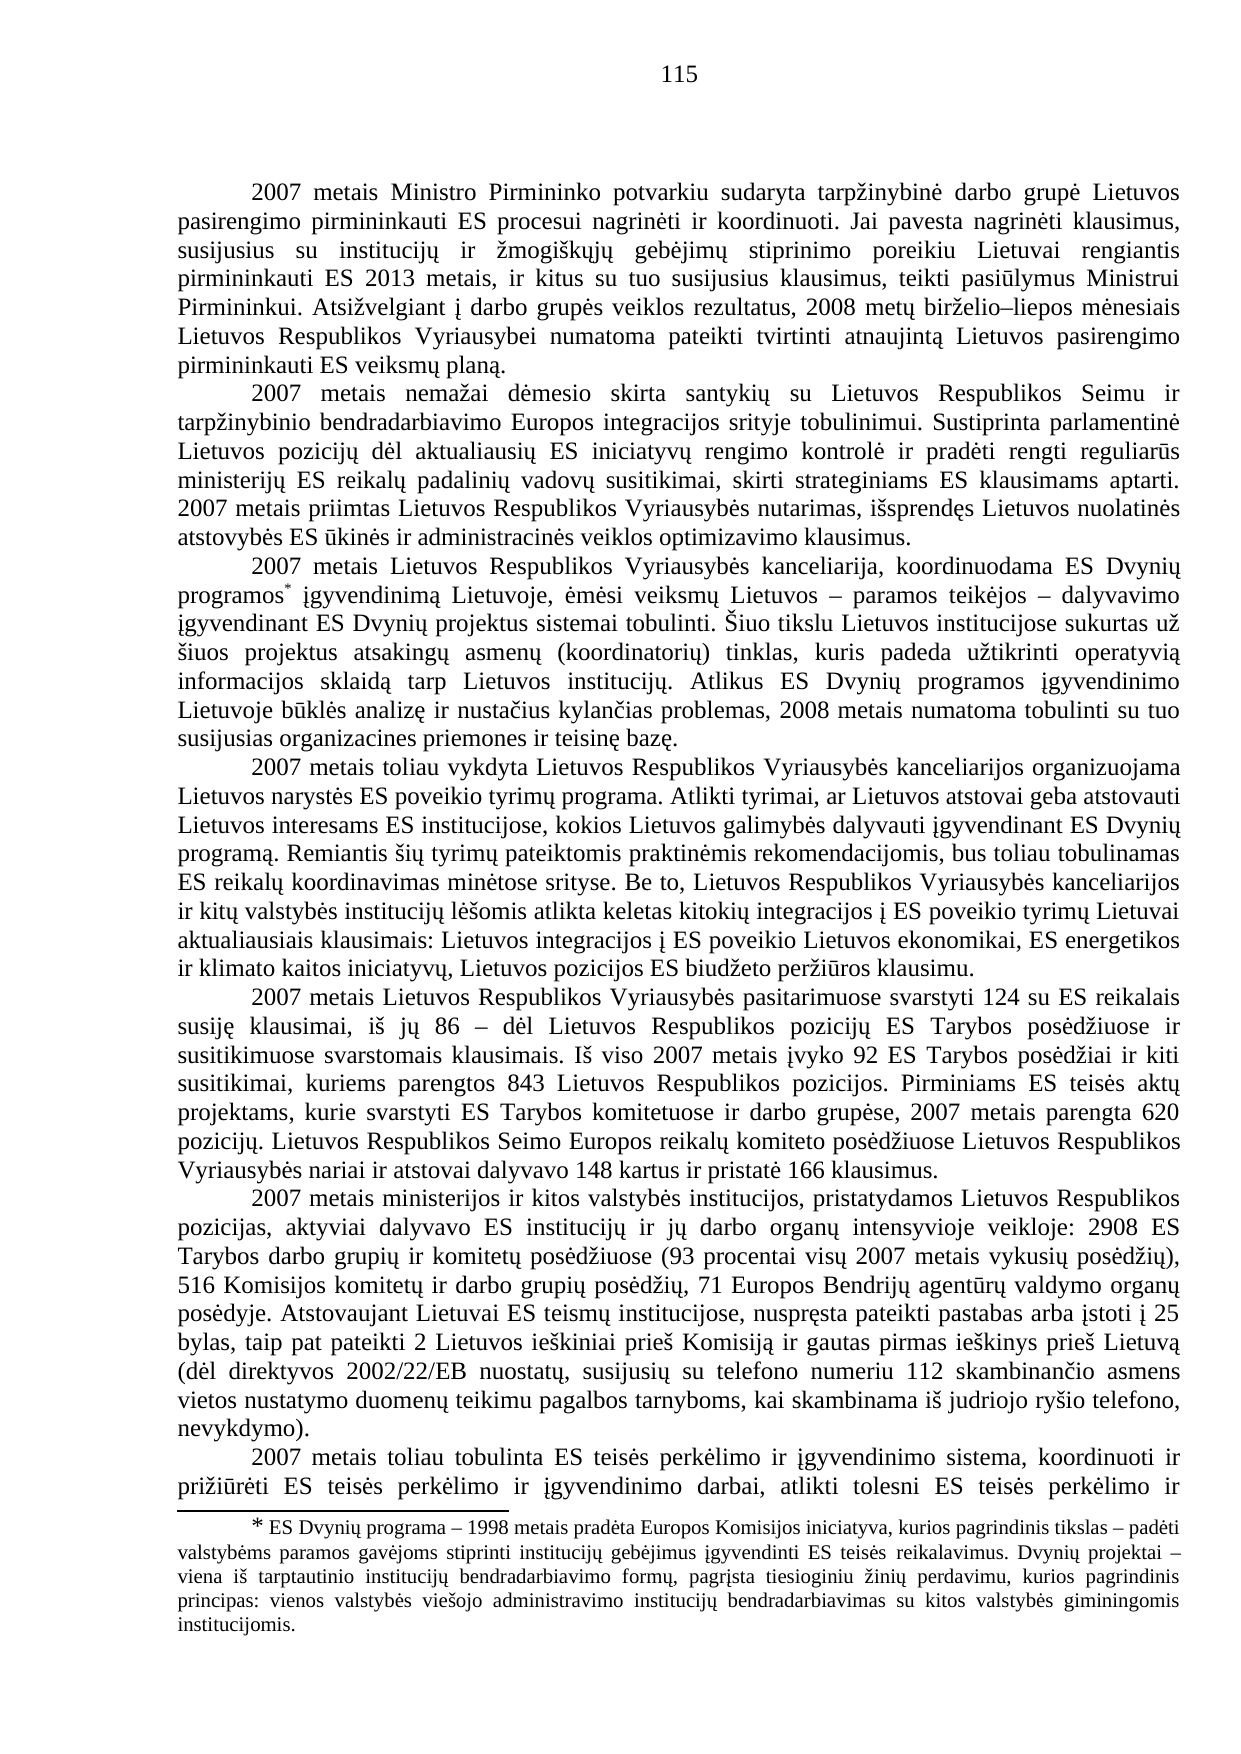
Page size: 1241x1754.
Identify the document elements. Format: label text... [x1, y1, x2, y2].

text 2007 metais toliau vykdyta Lietuvos Respublikos Vyriausybės kanceliarijos organizuojama Lietuvos narystės ES poveikio tyrimų programa. Atlikti tyrimai, ar Lietuvos atstovai geba atstovauti Lietuvos interesams ES institucijose, kokios Lietuvos galimybės dalyvauti įgyvendinant ES Dvynių programą. Remiantis šių tyrimų pateiktomis praktinėmis rekomendacijomis, bus toliau tobulinamas ES reikalų koordinavimas minėtose srityse. Be to, Lietuvos Respublikos Vyriausybės kanceliarijos ir kitų valstybės institucijų lėšomis atlikta keletas kitokių integracijos į ES poveikio tyrimų Lietuvai aktualiausiais klausimais: Lietuvos integracijos į ES poveikio Lietuvos ekonomikai, ES energetikos ir klimato kaitos iniciatyvų, Lietuvos pozicijos ES biudžeto peržiūros klausimu. [177, 752, 1181, 982]
text 2007 metais toliau tobulinta ES teisės perkėlimo ir įgyvendinimo sistema, koordinuoti ir prižiūrėti ES teisės perkėlimo ir įgyvendinimo darbai, atlikti tolesni ES teisės perkėlimo ir [177, 1442, 1181, 1500]
text 2007 metais Lietuvos Respublikos Vyriausybės kanceliarija, koordinuodama ES Dvynių programos įgyvendinimą Lietuvoje, ėmėsi veiksmų Lietuvos – paramos teikėjos – dalyvavimo įgyvendinant ES Dvynių projektus sistemai tobulinti. Šiuo tikslu Lietuvos institucijose sukurtas už šiuos projektus atsakingų asmenų (koordinatorių) tinklas, kuris padeda užtikrinti operatyvią informacijos sklaidą tarp Lietuvos institucijų. Atlikus ES Dvynių programos įgyvendinimo Lietuvoje būklės analizę ir nustačius kylančias problemas, 2008 metais numatoma tobulinti su tuo susijusias organizacines priemones ir teisinę bazę. [177, 551, 1181, 752]
text 2007 metais Lietuvos Respublikos Vyriausybės pasitarimuose svarstyti 124 su ES reikalais susiję klausimai, iš jų 86 – dėl Lietuvos Respublikos pozicijų ES Tarybos posėdžiuose ir susitikimuose svarstomais klausimais. Iš viso 2007 metais įvyko 92 ES Tarybos posėdžiai ir kiti susitikimai, kuriems parengtos 843 Lietuvos Respublikos pozicijos. Pirminiams ES teisės aktų projektams, kurie svarstyti ES Tarybos komitetuose ir darbo grupėse, 2007 metais parengta 620 pozicijų. Lietuvos Respublikos Seimo Europos reikalų komiteto posėdžiuose Lietuvos Respublikos Vyriausybės nariai ir atstovai dalyvavo 148 kartus ir pristatė 166 klausimus. [177, 982, 1181, 1183]
text 2007 metais ministerijos ir kitos valstybės institucijos, pristatydamos Lietuvos Respublikos pozicijas, aktyviai dalyvavo ES institucijų ir jų darbo organų intensyvioje veikloje: 2908 ES Tarybos darbo grupių ir komitetų posėdžiuose (93 procentai visų 2007 metais vykusių posėdžių), 516 Komisijos komitetų ir darbo grupių posėdžių, 71 Europos Bendrijų agentūrų valdymo organų posėdyje. Atstovaujant Lietuvai ES teismų institucijose, nuspręsta pateikti pastabas arba įstoti į 25 bylas, taip pat pateikti 2 Lietuvos ieškiniai prieš Komisiją ir gautas pirmas ieškinys prieš Lietuvą (dėl direktyvos 2002/22/EB nuostatų, susijusių su telefono numeriu 112 skambinančio asmens vietos nustatymo duomenų teikimu pagalbos tarnyboms, kai skambinama iš judriojo ryšio telefono, nevykdymo). [177, 1183, 1181, 1442]
text 2007 metais Ministro Pirmininko potvarkiu sudaryta tarpžinybinė darbo grupė Lietuvos pasirengimo pirmininkauti ES procesui nagrinėti ir koordinuoti. Jai pavesta nagrinėti klausimus, susijusius su institucijų ir žmogiškųjų gebėjimų stiprinimo poreikiu Lietuvai rengiantis pirmininkauti ES 2013 metais, ir kitus su tuo susijusius klausimus, teikti pasiūlymus Ministrui Pirmininkui. Atsižvelgiant į darbo grupės veiklos rezultatus, 2008 metų birželio–liepos mėnesiais Lietuvos Respublikos Vyriausybei numatoma pateikti tvirtinti atnaujintą Lietuvos pasirengimo pirmininkauti ES veiksmų planą. [177, 177, 1181, 378]
text 2007 metais nemažai dėmesio skirta santykių su Lietuvos Respublikos Seimu ir tarpžinybinio bendradarbiavimo Europos integracijos srityje tobulinimui. Sustiprinta parlamentinė Lietuvos pozicijų dėl aktualiausių ES iniciatyvų rengimo kontrolė ir pradėti rengti reguliarūs ministerijų ES reikalų padalinių vadovų susitikimai, skirti strateginiams ES klausimams aptarti. 2007 metais priimtas Lietuvos Respublikos Vyriausybės nutarimas, išsprendęs Lietuvos nuolatinės atstovybės ES ūkinės ir administracinės veiklos optimizavimo klausimus. [177, 378, 1181, 551]
text ES Dvynių programa – 1998 metais pradėta Europos Komisijos iniciatyva, kurios pagrindinis tikslas – padėti valstybėms paramos gavėjoms stiprinti institucijų gebėjimus įgyvendinti ES teisės reikalavimus. Dvynių projektai – viena iš tarptautinio institucijų bendradarbiavimo formų, pagrįsta tiesioginiu žinių perdavimu, kurios pagrindinis principas: vienos valstybės viešojo administravimo institucijų bendradarbiavimas su kitos valstybės giminingomis institucijomis. [177, 1511, 1181, 1636]
